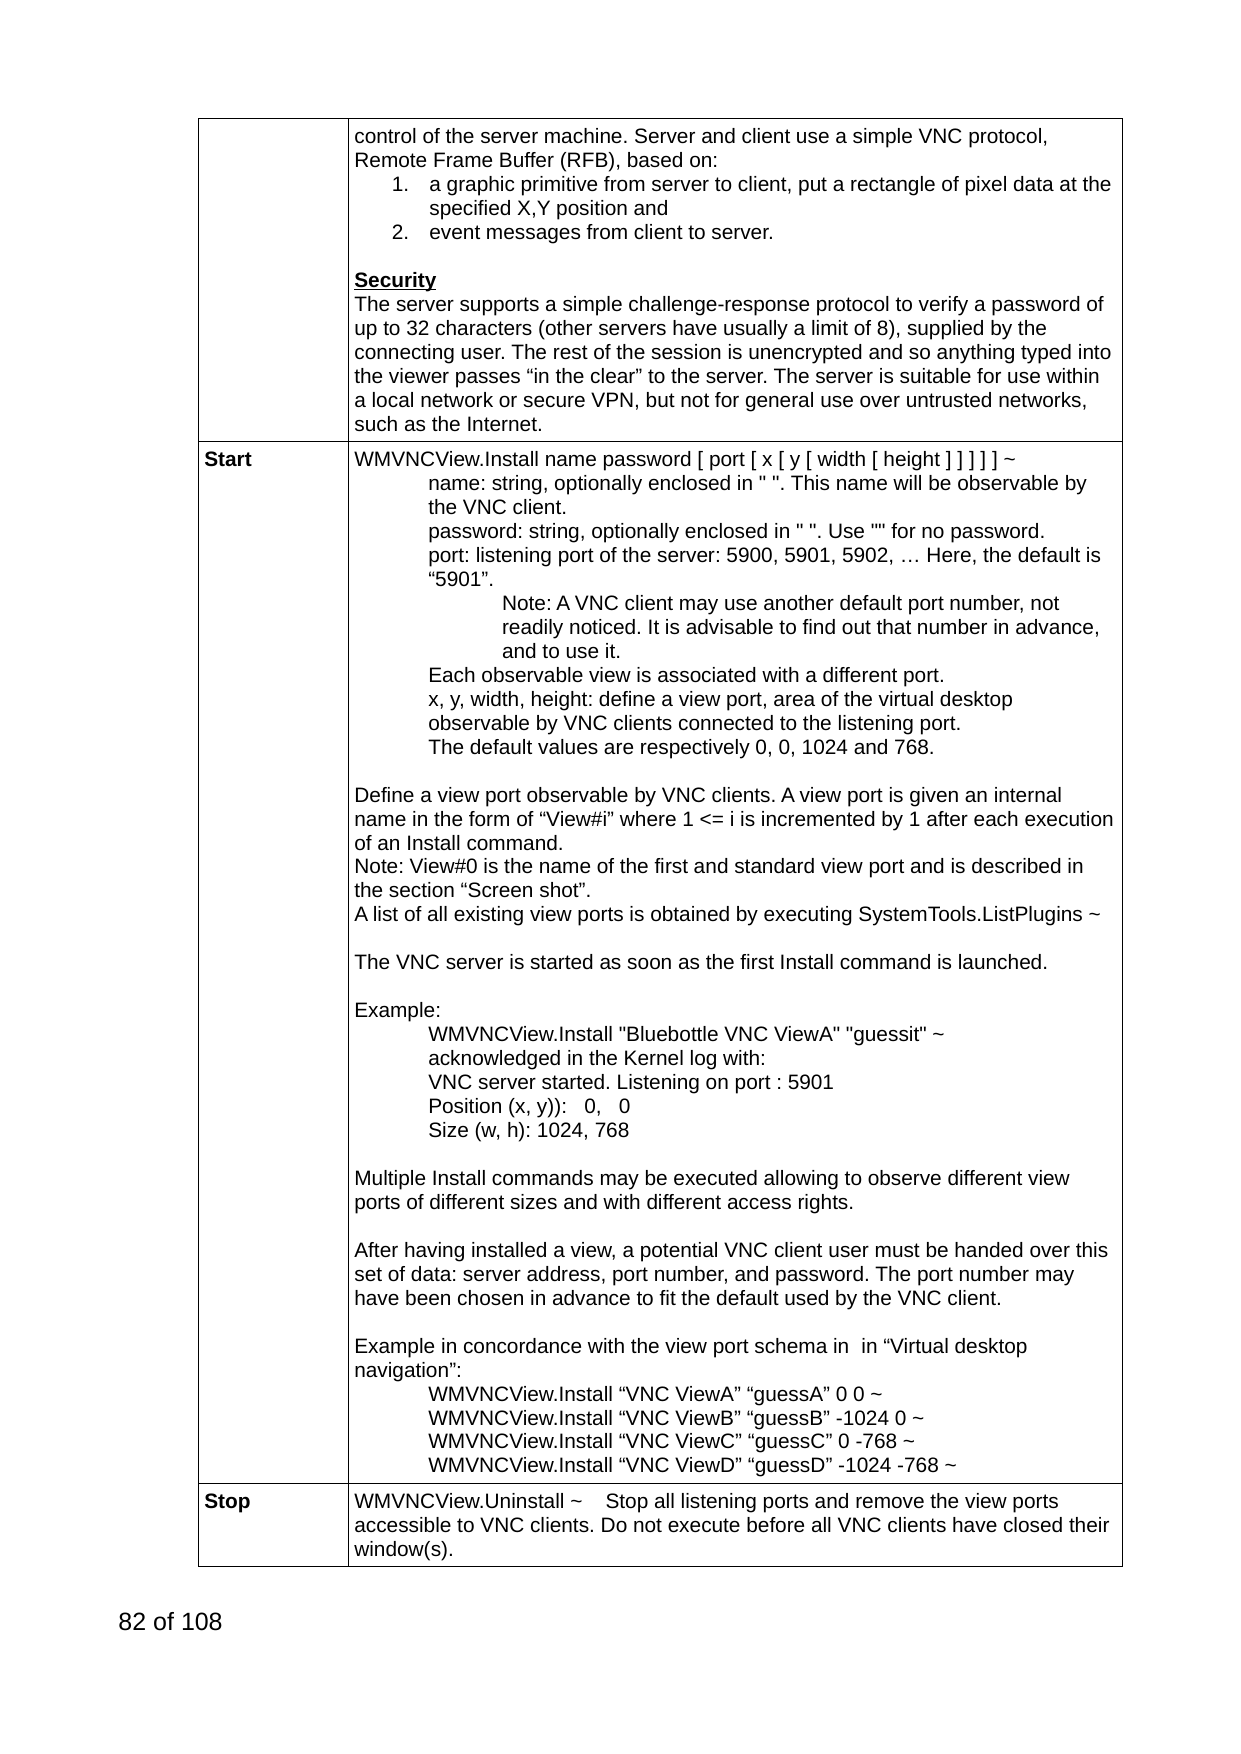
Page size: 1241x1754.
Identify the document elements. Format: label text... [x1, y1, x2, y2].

table_cell Stop [199, 1484, 348, 1566]
table_cell WMVNCView.Install name password [ port [ x [ y [ width [ height ] ] ] ] ] ~ name: string, optionally enclosed in " ". This name will be observable by the VNC client. password: string, optionally enclosed in " ". Use "" for no password. port: listening port of the server: 5900, 5901, 5902, … Here, the default is “5901”. Note: A VNC client may use another default port number, not readily noticed. It is advisable to find out that number in advance, and to use it. Each observable view is associated with a different port. x, y, width, height: define a view port, area of the virtual desktop observable by VNC clients connected to the listening port. The default values are respectively 0, 0, 1024 and 768. Define a view port observable by VNC clients. A view port is given an internal name in the form of “View#i” where 1 <= i is incremented by 1 after each execution of an Install command. Note: View#0 is the name of the first and standard view port and is described in the section “Screen shot”. A list of all existing view ports is obtained by executing SystemTools.ListPlugins ~ The VNC server is started as soon as the first Install command is launched. Example: WMVNCView.Install "Bluebottle VNC ViewA" "guessit" ~ acknowledged in the Kernel log with: VNC server started. Listening on port : 5901 Position (x, y)): 0, 0 Size (w, h): 1024, 768 Multiple Install commands may be executed allowing to observe different view ports of different sizes and with different access rights. After having installed a view, a potential VNC client user must be handed over this set of data: server address, port number, and password. The port number may have been chosen in advance to fit the default used by the VNC client. Example in concordance with the view port schema in in “Virtual desktop navigation”: WMVNCView.Install “VNC ViewA” “guessA” 0 0 ~ WMVNCView.Install “VNC ViewB” “guessB” -1024 0 ~ WMVNCView.Install “VNC ViewC” “guessC” 0 -768 ~ WMVNCView.Install “VNC ViewD” “guessD” -1024 -768 ~ [349, 442, 1122, 1483]
table_header control of the server machine. Server and client use a simple VNC protocol, Remote Frame Buffer (RFB), based on: a graphic primitive from server to client, put a rectangle of pixel data at the specified X,Y position and event messages from client to server. Security The server supports a simple challenge-response protocol to verify a password of up to 32 characters (other servers have usually a limit of 8), supplied by the connecting user. The rest of the session is unencrypted and so anything typed into the viewer passes “in the clear” to the server. The server is suitable for use within a local network or secure VPN, but not for general use over untrusted networks, such as the Internet. [349, 119, 1122, 441]
table_cell WMVNCView.Uninstall ~ Stop all listening ports and remove the view ports accessible to VNC clients. Do not execute before all VNC clients have closed their window(s). [349, 1484, 1122, 1566]
table_cell Start [199, 442, 348, 1483]
table_header [199, 119, 348, 441]
